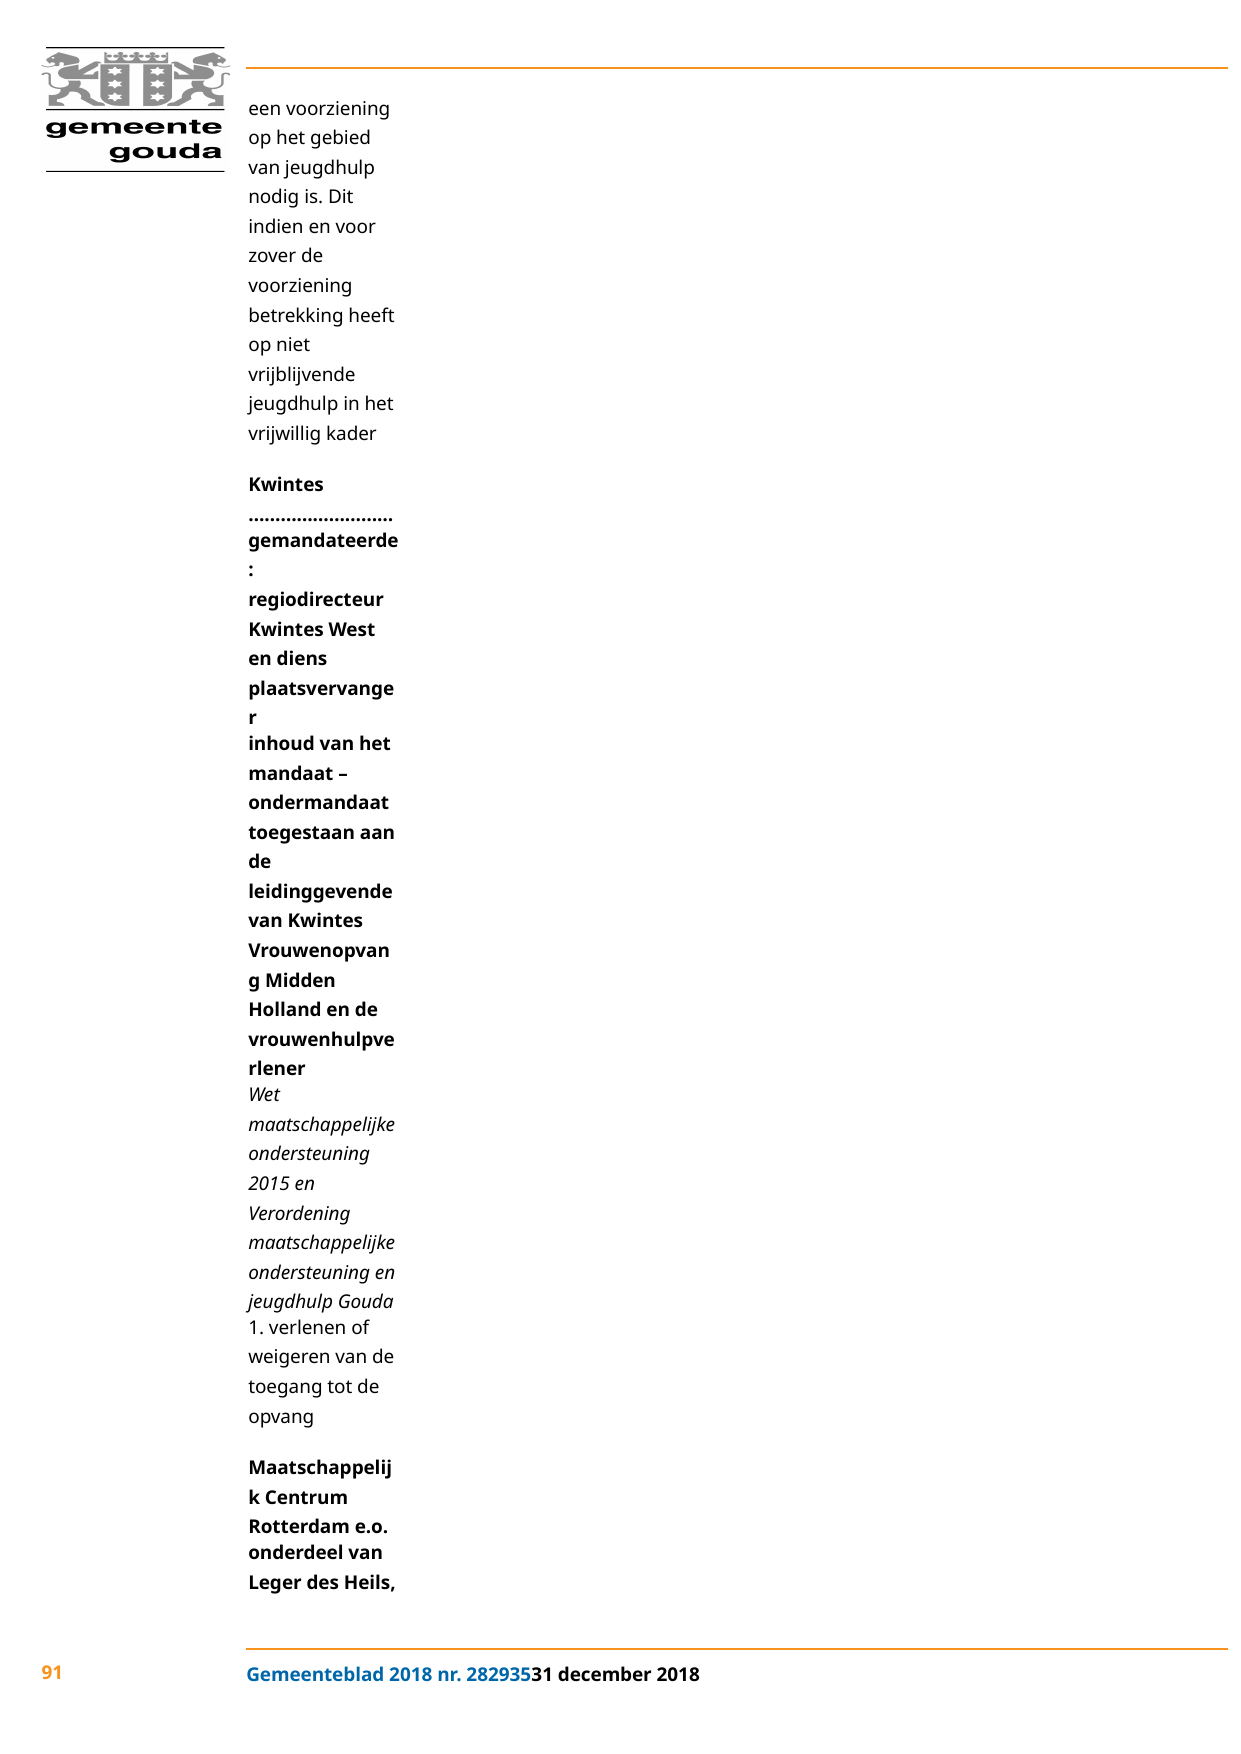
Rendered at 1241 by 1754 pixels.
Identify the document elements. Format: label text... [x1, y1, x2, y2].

table_cell Maatschappelijk Centrum Rotterdam e.o. [248, 1454, 398, 1539]
table_cell Wet maatschappelijke ondersteuning 2015 en Verordening maatschappelijke ondersteuning en jeugdhulp Gouda [248, 1081, 398, 1314]
table_cell onderdeel van Leger des Heils, [248, 1539, 398, 1594]
table_cell [248, 1429, 398, 1454]
table_cell [248, 446, 398, 472]
table_cell gemandateerde: regiodirecteur Kwintes West en diens plaatsvervanger [248, 527, 398, 730]
table_cell inhoud van het mandaat – ondermandaat toegestaan aan de leidinggevende van Kwintes Vrouwenopvang Midden Holland en de vrouwenhulpverlener [248, 730, 398, 1081]
table_cell Kwintes ……………………… [248, 472, 398, 527]
table_cell 1. verlenen of weigeren van de toegang tot de opvang [248, 1314, 398, 1429]
picture [41, 47, 231, 172]
table_cell een voorziening op het gebied van jeugdhulp nodig is. Dit indien en voor zover de voorziening betrekking heeft op niet vrijblijvende jeugdhulp in het vrijwillig kader [248, 95, 398, 446]
